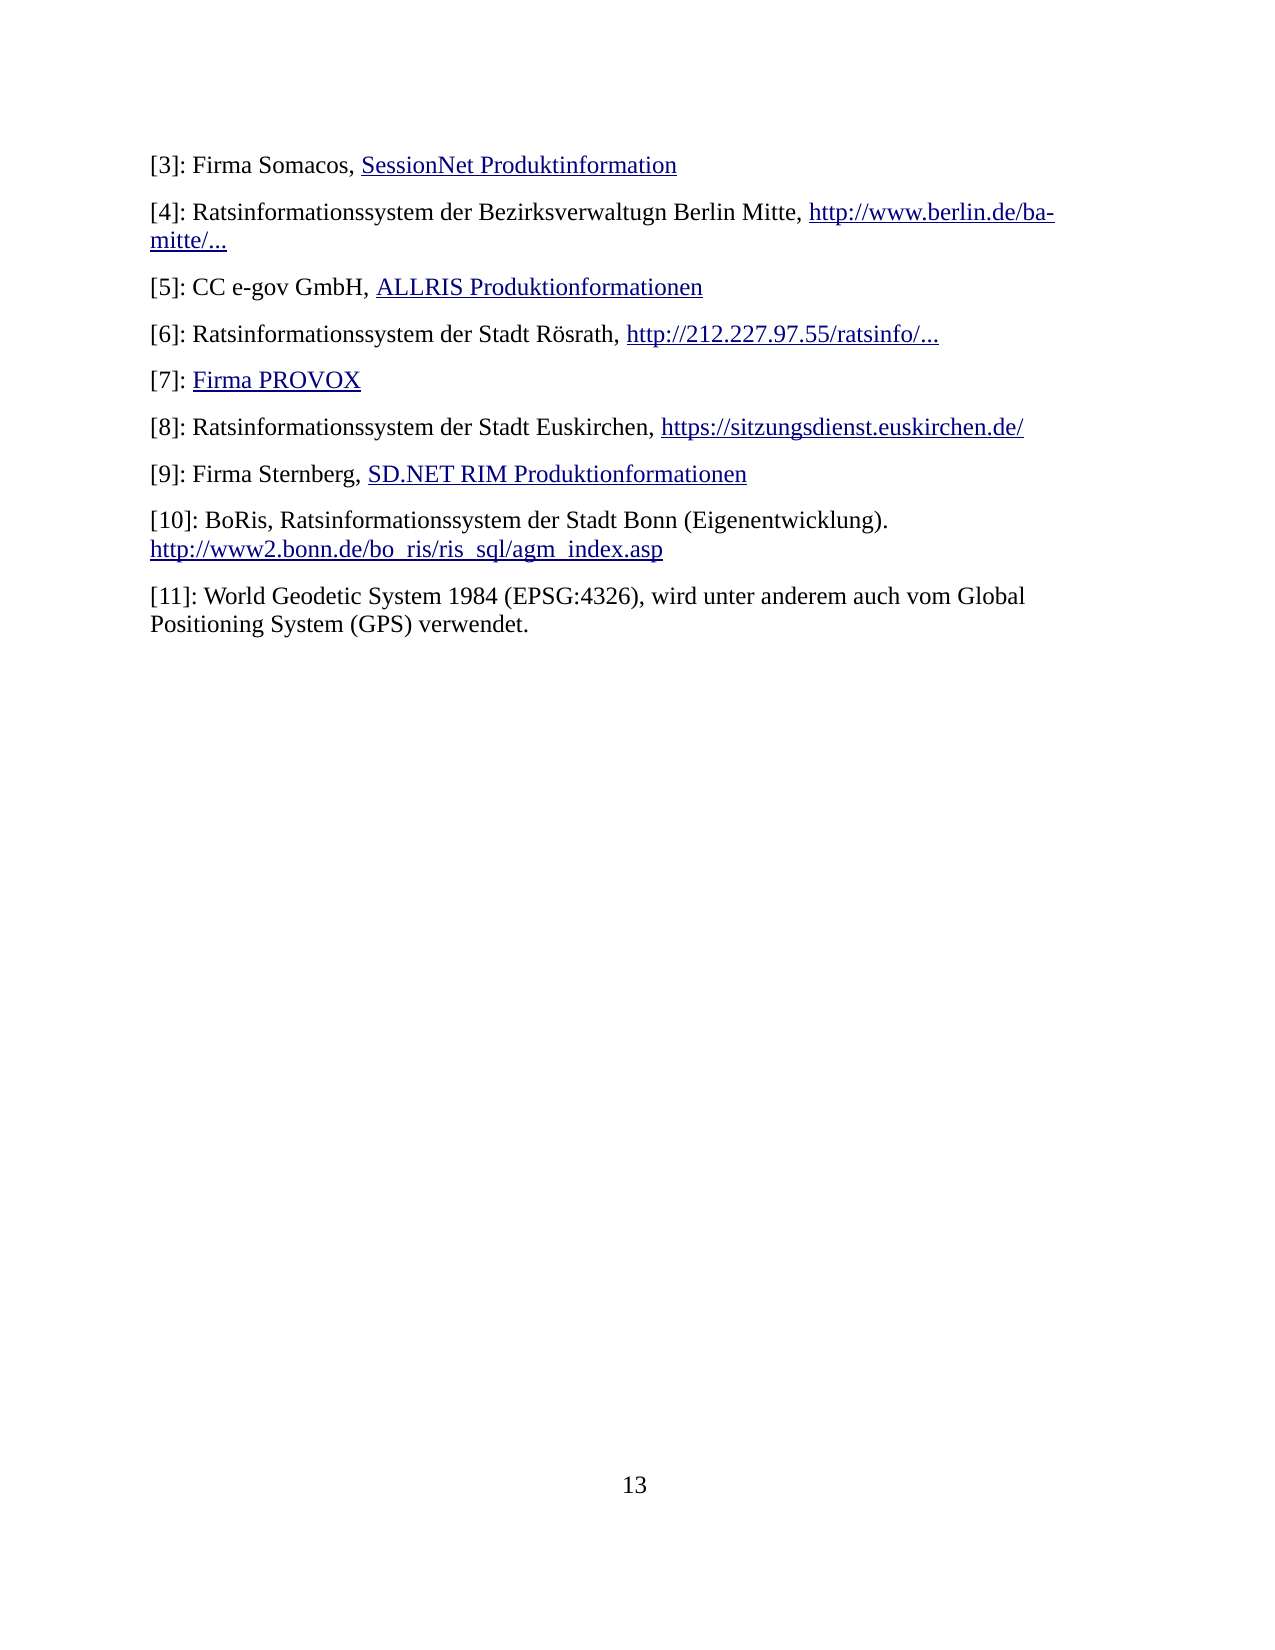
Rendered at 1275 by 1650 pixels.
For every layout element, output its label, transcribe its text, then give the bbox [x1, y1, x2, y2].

text [4]: Ratsinformationssystem der Bezirksverwaltugn Berlin Mitte, http://www.berlin.de/ba-mitte/... [150, 197, 1125, 254]
text [9]: Firma Sternberg, SD.NET RIM Produktionformationen [150, 459, 1125, 487]
text [11]: World Geodetic System 1984 (EPSG:4326), wird unter anderem auch vom Global Positioning System (GPS) verwendet. [150, 581, 1125, 638]
text [8]: Ratsinformationssystem der Stadt Euskirchen, https://sitzungsdienst.euskirchen.de/ [150, 412, 1125, 441]
text [3]: Firma Somacos, SessionNet Produktinformation [150, 150, 1125, 179]
text [6]: Ratsinformationssystem der Stadt Rösrath, http://212.227.97.55/ratsinfo/... [150, 319, 1125, 347]
text [5]: CC e-gov GmbH, ALLRIS Produktionformationen [150, 272, 1125, 301]
text [7]: Firma PROVOX [150, 365, 1125, 394]
text [10]: BoRis, Ratsinformationssystem der Stadt Bonn (Eigenentwicklung). http://www2.bonn.de/bo_ris/ris_sql/agm_index.asp [150, 505, 1125, 563]
